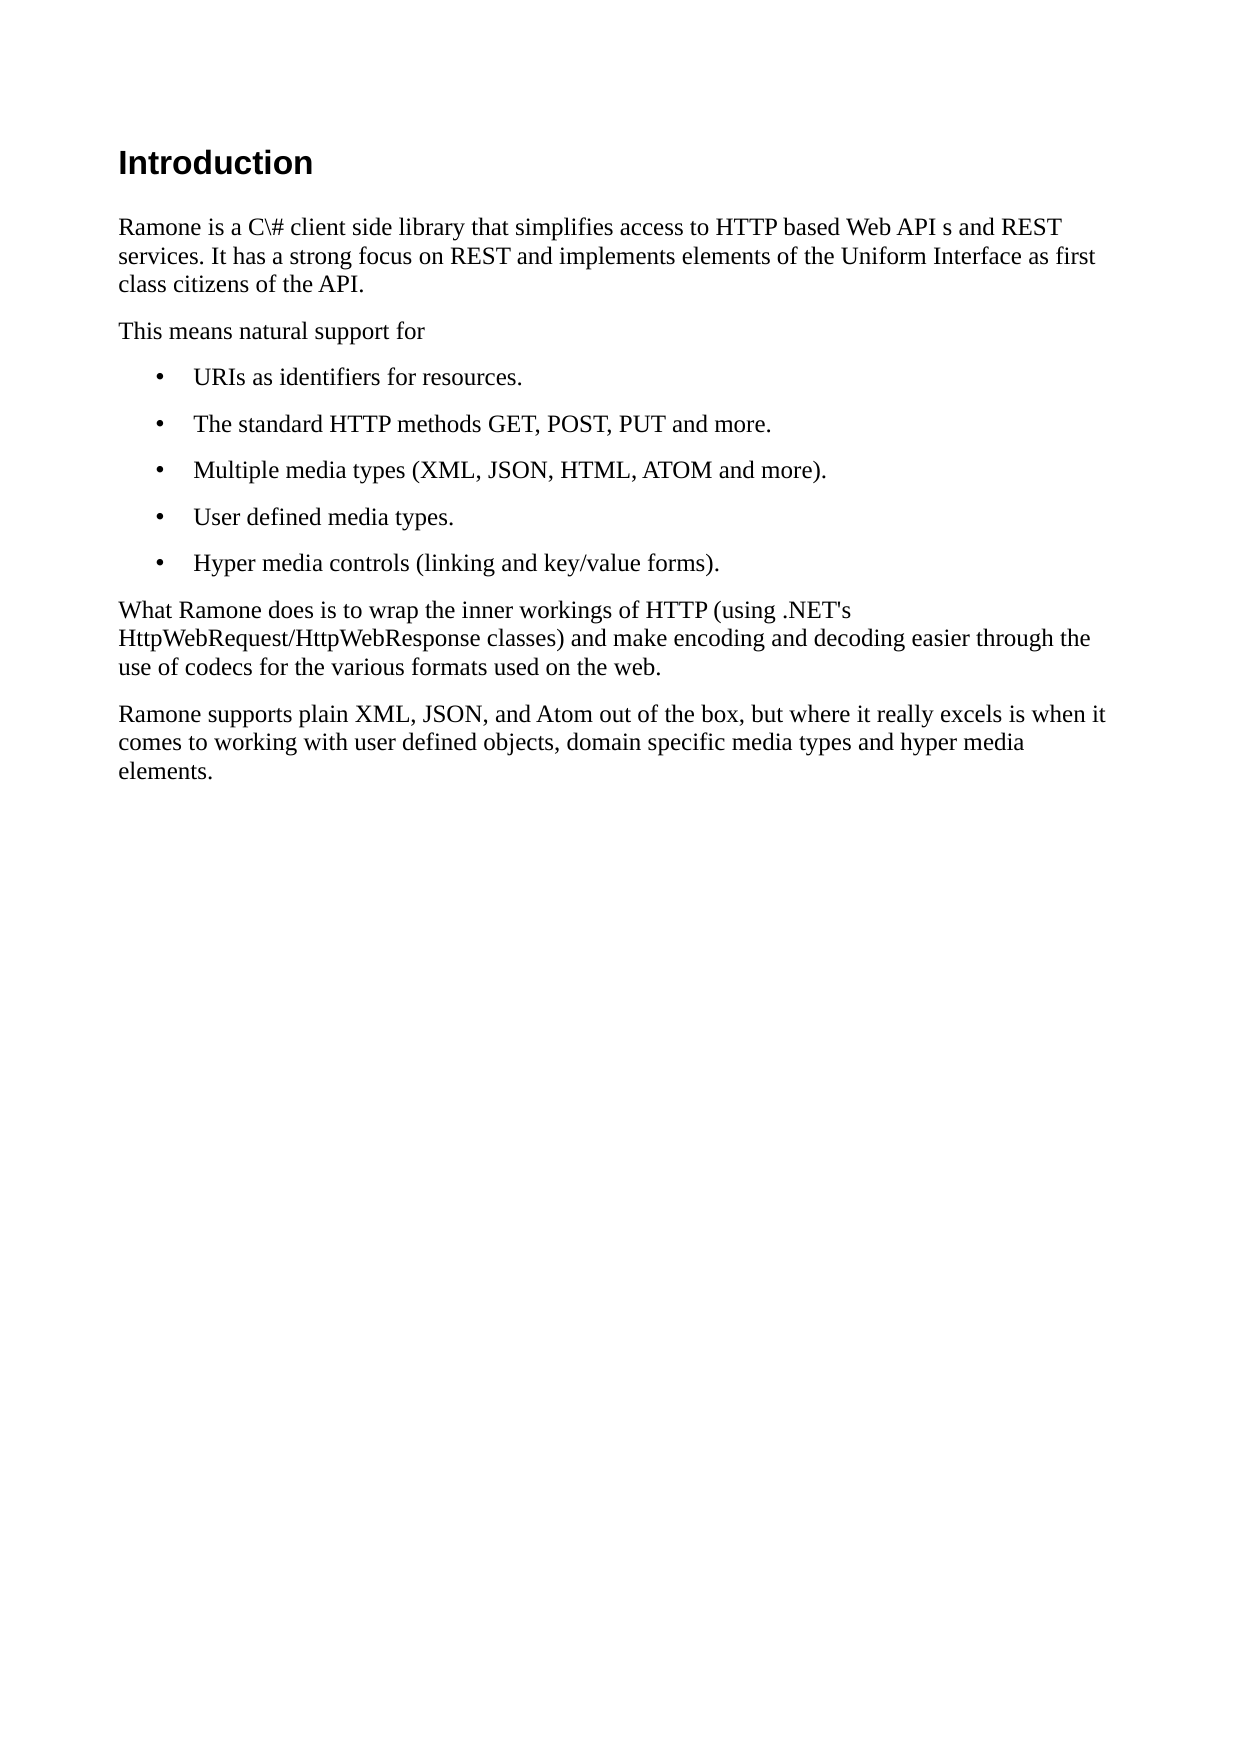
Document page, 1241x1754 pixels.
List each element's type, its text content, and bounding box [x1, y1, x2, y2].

text Ramone supports plain XML, JSON, and Atom out of the box, but where it really excels is when it comes to working with user defined objects, domain specific media types and hyper media elements. [118, 699, 1122, 785]
text This means natural support for [118, 316, 1122, 345]
list Multiple media types (XML, JSON, HTML, ATOM and more). [156, 455, 1122, 484]
list The standard HTTP methods GET, POST, PUT and more. [156, 409, 1122, 438]
list Hyper media controls (linking and key/value forms). [156, 548, 1122, 577]
text What Ramone does is to wrap the inner workings of HTTP (using .NET's HttpWebRequest/HttpWebResponse classes) and make encoding and decoding easier through the use of codecs for the various formats used on the web. [118, 595, 1122, 681]
list User defined media types. [156, 502, 1122, 531]
text Ramone is a C\# client side library that simplifies access to HTTP based Web API s and REST services. It has a strong focus on REST and implements elements of the Uniform Interface as first class citizens of the API. [118, 212, 1122, 298]
list URIs as identifiers for resources. [156, 362, 1122, 391]
subtitle Introduction [118, 143, 1122, 182]
